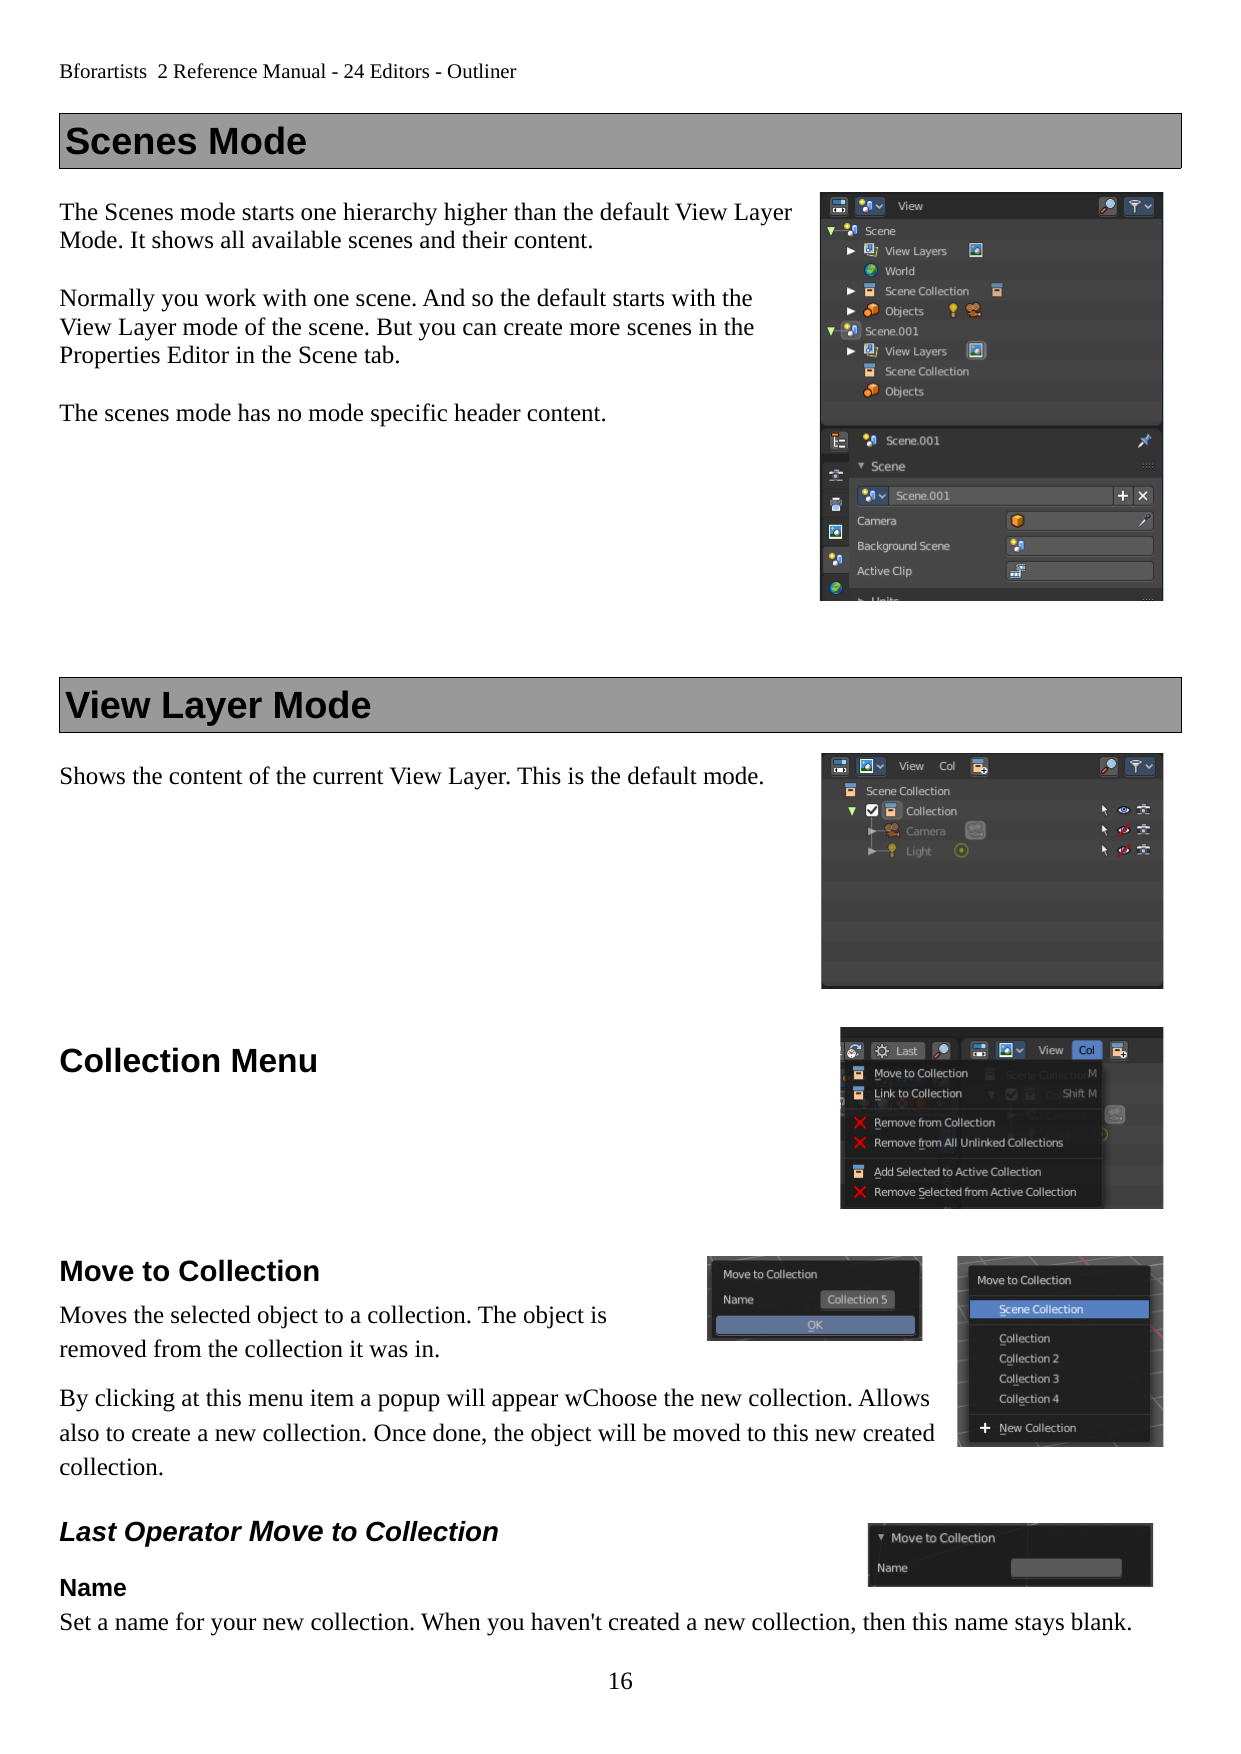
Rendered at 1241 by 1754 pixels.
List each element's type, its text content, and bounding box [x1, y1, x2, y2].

subtitle Collection Menu [59, 1041, 840, 1079]
text Moves the selected object to a collection. The object is removed from the collection it was in. [59, 1300, 957, 1363]
subtitle Move to Collection [59, 1253, 1181, 1287]
text Set a name for your new collection. When you haven't created a new collection, then this name stays blank. [59, 1607, 1181, 1636]
text Normally you work with one scene. And so the default starts with the View Layer mode of the scene. But you can create more scenes in the Properties Editor in the Scene tab. [59, 283, 819, 369]
picture [957, 1256, 1164, 1447]
text The scenes mode has no mode specific header content. [59, 398, 819, 427]
subtitle Name [59, 1573, 1181, 1601]
picture [707, 1256, 923, 1341]
picture [840, 1027, 1164, 1209]
subtitle [1164, 1041, 1181, 1079]
text By clicking at this menu item a popup will appear wChoose the new collection. Allows also to create a new collection. Once done, the object will be moved to this new created collection. [59, 1383, 1181, 1481]
subtitle Last Operator Move to Collection [59, 1514, 1181, 1548]
text The Scenes mode starts one hierarchy higher than the default View Layer Mode. It shows all available scenes and their content. [59, 197, 819, 254]
text Shows the content of the current View Layer. This is the default mode. [59, 761, 821, 790]
table_header Scenes Mode [60, 114, 1181, 168]
picture [821, 753, 1164, 989]
picture [867, 1523, 1154, 1587]
picture [819, 192, 1164, 601]
table_header View Layer Mode [60, 678, 1181, 732]
